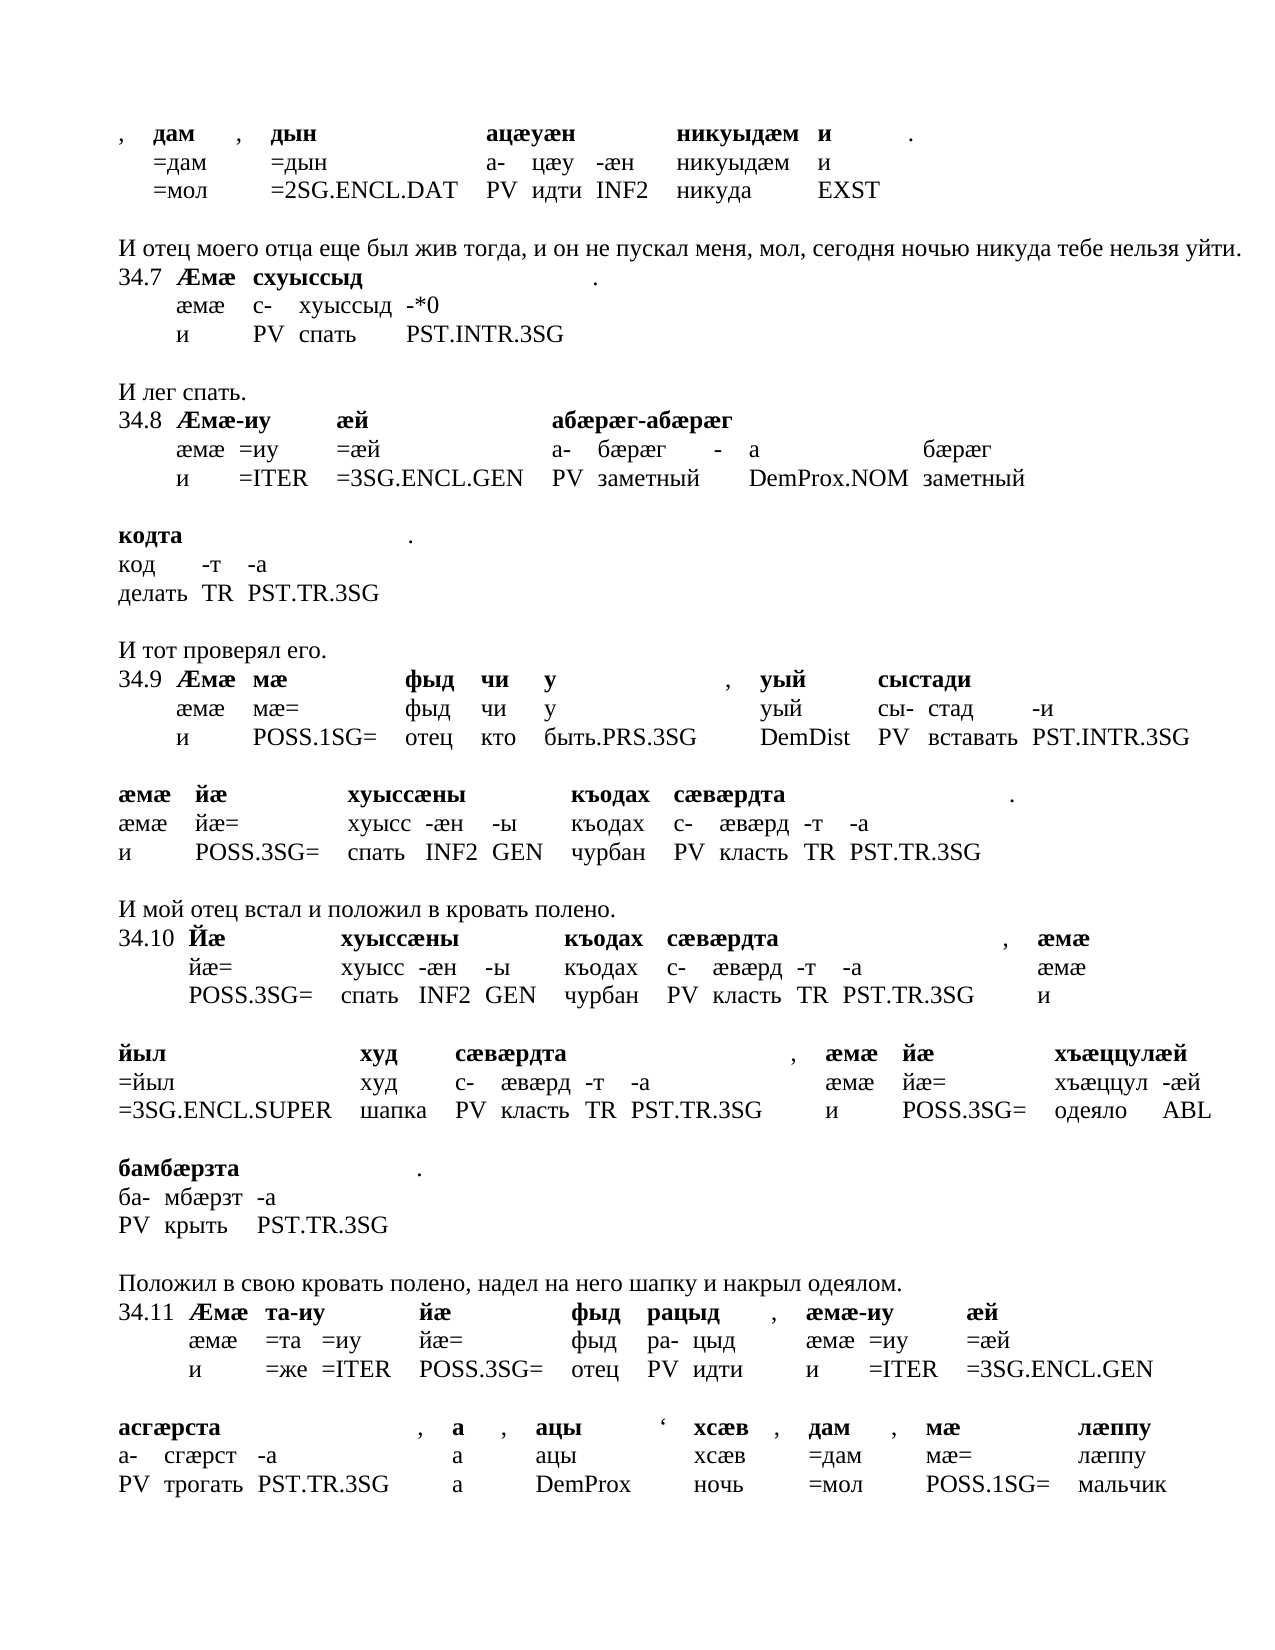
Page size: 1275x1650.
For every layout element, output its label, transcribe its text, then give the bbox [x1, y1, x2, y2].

text рацыд [647, 1297, 757, 1326]
text хсæв [694, 1412, 760, 1441]
text та-иу [265, 1297, 405, 1326]
text худ [360, 1067, 427, 1096]
text йæ= [188, 952, 313, 981]
text =та [265, 1326, 308, 1354]
text идти [693, 1354, 743, 1383]
text чурбан [571, 837, 646, 866]
text хсæв [694, 1441, 746, 1469]
text хуысс [347, 808, 411, 837]
text Положил в свою кровать полено, надел на него шапку и накрыл одеялом. [118, 1268, 1249, 1297]
text Æмæ [176, 664, 239, 693]
text . [908, 118, 929, 147]
text , [790, 1038, 811, 1067]
text æмæ [825, 1067, 874, 1096]
text DemProx [535, 1469, 631, 1498]
text PST.TR.3SG [631, 1096, 763, 1124]
text DemDist [760, 722, 850, 751]
text кто [481, 722, 516, 751]
text =дын [270, 147, 458, 176]
text æмæ [118, 808, 167, 837]
text хъæццул [1054, 1067, 1148, 1096]
text æмæ [176, 693, 225, 722]
text И отец моего отца еще был жив тогда, и он не пускал меня, мол, сегодня ночью никуда тебе нельзя уйти. [118, 233, 1249, 262]
text POSS.1SG= [253, 722, 377, 751]
text къодах [571, 808, 646, 837]
text æмæ [188, 1326, 237, 1354]
text 34.8 [118, 406, 162, 434]
text =дам [153, 147, 208, 176]
text Æмæ [176, 262, 239, 291]
text ABL [1162, 1096, 1212, 1124]
text уый [760, 693, 850, 722]
text -ы [485, 952, 536, 981]
text бæрæг [597, 434, 700, 463]
text заметный [597, 463, 700, 492]
text , [118, 118, 139, 147]
text æвæрд [719, 808, 790, 837]
text INF2 [418, 981, 471, 1009]
text делать [118, 578, 188, 607]
text =иу [239, 434, 308, 463]
text И тот проверял его. [118, 636, 1249, 664]
text æмæ [825, 1038, 888, 1067]
text PV [667, 981, 699, 1009]
text -а [849, 808, 981, 837]
text æмæ [176, 291, 225, 319]
text INF2 [596, 176, 649, 204]
text =мол [808, 1469, 863, 1498]
text хуыссæны [341, 923, 550, 952]
text йæ= [902, 1067, 1027, 1096]
text PV [455, 1096, 487, 1124]
text ацы [535, 1412, 645, 1441]
text йæ= [419, 1326, 543, 1354]
text отец [571, 1354, 619, 1383]
text æмæ-иу [806, 1297, 952, 1326]
text и [176, 722, 225, 751]
text POSS.3SG= [902, 1096, 1027, 1124]
text -а [631, 1067, 763, 1096]
text POSS.3SG= [419, 1354, 543, 1383]
text GEN [492, 837, 543, 866]
text 34.7 [118, 262, 162, 291]
text =æй [336, 434, 524, 463]
text бамбæрзта [118, 1153, 402, 1182]
text -и [1032, 693, 1190, 722]
text ночь [694, 1469, 746, 1498]
text мæ= [253, 693, 377, 722]
text а- [552, 434, 584, 463]
text =3SG.ENCL.GEN [336, 463, 524, 492]
text никуыдæм [676, 147, 790, 176]
text 34.9 [118, 664, 162, 693]
text PST.TR.3SG [257, 1211, 389, 1239]
text а- [118, 1441, 150, 1469]
text =ITER [868, 1354, 938, 1383]
text дын [270, 118, 472, 147]
text æмæ [1037, 952, 1086, 981]
text йæ [195, 779, 333, 808]
text с- [253, 291, 285, 319]
text PV [486, 176, 518, 204]
text -ы [492, 808, 543, 837]
text =иу [868, 1326, 938, 1354]
text EXST [817, 176, 880, 204]
text класть [712, 981, 783, 1009]
text спать [341, 981, 404, 1009]
text POSS.3SG= [195, 837, 320, 866]
text PST.TR.3SG [842, 981, 974, 1009]
text фыд [571, 1326, 619, 1354]
text Æмæ-иу [176, 406, 322, 434]
text æмæ [1037, 923, 1100, 952]
text -т [797, 952, 829, 981]
text худ [360, 1038, 441, 1067]
text спать [347, 837, 411, 866]
text сæвæрдта [455, 1038, 777, 1067]
text у [544, 664, 711, 693]
text ацы [535, 1441, 631, 1469]
text фыд [405, 693, 453, 722]
text , [1002, 923, 1023, 952]
text лæппу [1078, 1412, 1181, 1441]
text =йыл [118, 1067, 332, 1096]
text чи [481, 664, 530, 693]
text цæу [532, 147, 582, 176]
text мæ= [926, 1441, 1050, 1469]
text вставать [928, 722, 1018, 751]
text лæппу [1078, 1441, 1167, 1469]
text ацæуæн [486, 118, 663, 147]
text И мой отец встал и положил в кровать полено. [118, 894, 1249, 923]
text крыть [164, 1211, 243, 1239]
text -т [585, 1067, 617, 1096]
text -а [247, 549, 379, 578]
text хуыссыд [298, 291, 392, 319]
text сгæрст [164, 1441, 244, 1469]
text TR [797, 981, 829, 1009]
text . [407, 521, 428, 549]
text цыд [693, 1326, 743, 1354]
text с- [667, 952, 699, 981]
text фыд [405, 664, 467, 693]
text и [176, 319, 225, 348]
text къодах [571, 779, 659, 808]
text класть [501, 1096, 571, 1124]
text =ITER [321, 1354, 391, 1383]
text а [452, 1412, 487, 1441]
text с- [673, 808, 705, 837]
text , [501, 1412, 522, 1441]
text æй [336, 406, 538, 434]
text мальчик [1078, 1469, 1167, 1498]
text . [416, 1153, 437, 1182]
text а [452, 1469, 487, 1498]
text абæрæг-абæрæг [552, 406, 1039, 434]
text -а [257, 1182, 389, 1211]
text Йæ [188, 923, 327, 952]
text PV [253, 319, 285, 348]
text PST.INTR.3SG [1032, 722, 1190, 751]
text отец [405, 722, 453, 751]
text =дам [808, 1441, 863, 1469]
text =3SG.ENCL.GEN [966, 1354, 1154, 1383]
text мæ [253, 664, 391, 693]
text PST.TR.3SG [247, 578, 379, 607]
text идти [532, 176, 582, 204]
text -а [842, 952, 974, 981]
text æмæ [806, 1326, 855, 1354]
text POSS.3SG= [188, 981, 313, 1009]
text GEN [485, 981, 536, 1009]
text уый [760, 664, 864, 693]
text бæрæг [923, 434, 1025, 463]
text и [817, 147, 880, 176]
text , [417, 1412, 438, 1441]
text чи [481, 693, 516, 722]
text кодта [118, 521, 393, 549]
text у [544, 693, 697, 722]
text =же [265, 1354, 308, 1383]
text спать [298, 319, 392, 348]
text -а [257, 1441, 389, 1469]
text ра- [647, 1326, 679, 1354]
text схуыссыд [253, 262, 578, 291]
text къодах [564, 952, 639, 981]
text PV [118, 1211, 150, 1239]
text никуда [676, 176, 790, 204]
text =æй [966, 1326, 1154, 1354]
text одеяло [1054, 1096, 1148, 1124]
text асгæрста [118, 1412, 403, 1441]
text TR [585, 1096, 617, 1124]
text =иу [321, 1326, 391, 1354]
text мæ [926, 1412, 1064, 1441]
text заметный [923, 463, 1025, 492]
text PST.INTR.3SG [406, 319, 564, 348]
text =3SG.ENCL.SUPER [118, 1096, 332, 1124]
text фыд [571, 1297, 633, 1326]
text хуыссæны [347, 779, 557, 808]
text PV [552, 463, 584, 492]
text а [748, 434, 909, 463]
text йыл [118, 1038, 346, 1067]
text йæ [419, 1297, 557, 1326]
text PV [673, 837, 705, 866]
text æмæ [118, 779, 181, 808]
text трогать [164, 1469, 244, 1498]
text и [806, 1354, 855, 1383]
text ‘ [659, 1412, 680, 1441]
text - [714, 434, 735, 463]
text æмæ [176, 434, 225, 463]
text . [1009, 779, 1030, 808]
text POSS.1SG= [926, 1469, 1050, 1498]
text дам [808, 1412, 877, 1441]
text и [188, 1354, 237, 1383]
text и [118, 837, 167, 866]
text хъæццулæй [1054, 1038, 1226, 1067]
text стад [928, 693, 1018, 722]
text PV [647, 1354, 679, 1383]
text DemProx.NOM [748, 463, 909, 492]
text -т [202, 549, 234, 578]
text PST.TR.3SG [849, 837, 981, 866]
text 34.11 [118, 1297, 174, 1326]
text PST.TR.3SG [257, 1469, 389, 1498]
text æвæрд [501, 1067, 571, 1096]
text -æн [425, 808, 478, 837]
text мбæрзт [164, 1182, 243, 1211]
text -*0 [406, 291, 564, 319]
text ба- [118, 1182, 150, 1211]
text класть [719, 837, 790, 866]
text -æн [596, 147, 649, 176]
text сы- [878, 693, 914, 722]
text -æн [418, 952, 471, 981]
text Æмæ [188, 1297, 251, 1326]
text хуысс [341, 952, 404, 981]
text быть.PRS.3SG [544, 722, 697, 751]
text , [236, 118, 257, 147]
text И лег спать. [118, 377, 1249, 406]
text никуыдæм [676, 118, 804, 147]
text æвæрд [712, 952, 783, 981]
text -æй [1162, 1067, 1212, 1096]
text и [825, 1096, 874, 1124]
text , [771, 1297, 792, 1326]
text и [1037, 981, 1086, 1009]
text 34.10 [118, 923, 174, 952]
text TR [803, 837, 836, 866]
text йæ [902, 1038, 1041, 1067]
text =ITER [239, 463, 308, 492]
text PV [118, 1469, 150, 1498]
text къодах [564, 923, 653, 952]
text , [773, 1412, 794, 1441]
text сæвæрдта [667, 923, 988, 952]
text PV [878, 722, 914, 751]
text с- [455, 1067, 487, 1096]
text сæвæрдта [673, 779, 995, 808]
text код [118, 549, 188, 578]
text дам [153, 118, 222, 147]
text и [817, 118, 894, 147]
text йæ= [195, 808, 320, 837]
text сыстади [878, 664, 1204, 693]
text . [592, 262, 613, 291]
text шапка [360, 1096, 427, 1124]
text =2SG.ENCL.DAT [270, 176, 458, 204]
text а- [486, 147, 518, 176]
text , [891, 1412, 912, 1441]
text TR [202, 578, 234, 607]
text а [452, 1441, 473, 1469]
text INF2 [425, 837, 478, 866]
text æй [966, 1297, 1168, 1326]
text , [725, 664, 746, 693]
text чурбан [564, 981, 639, 1009]
text и [176, 463, 225, 492]
text =мол [153, 176, 208, 204]
text -т [803, 808, 836, 837]
